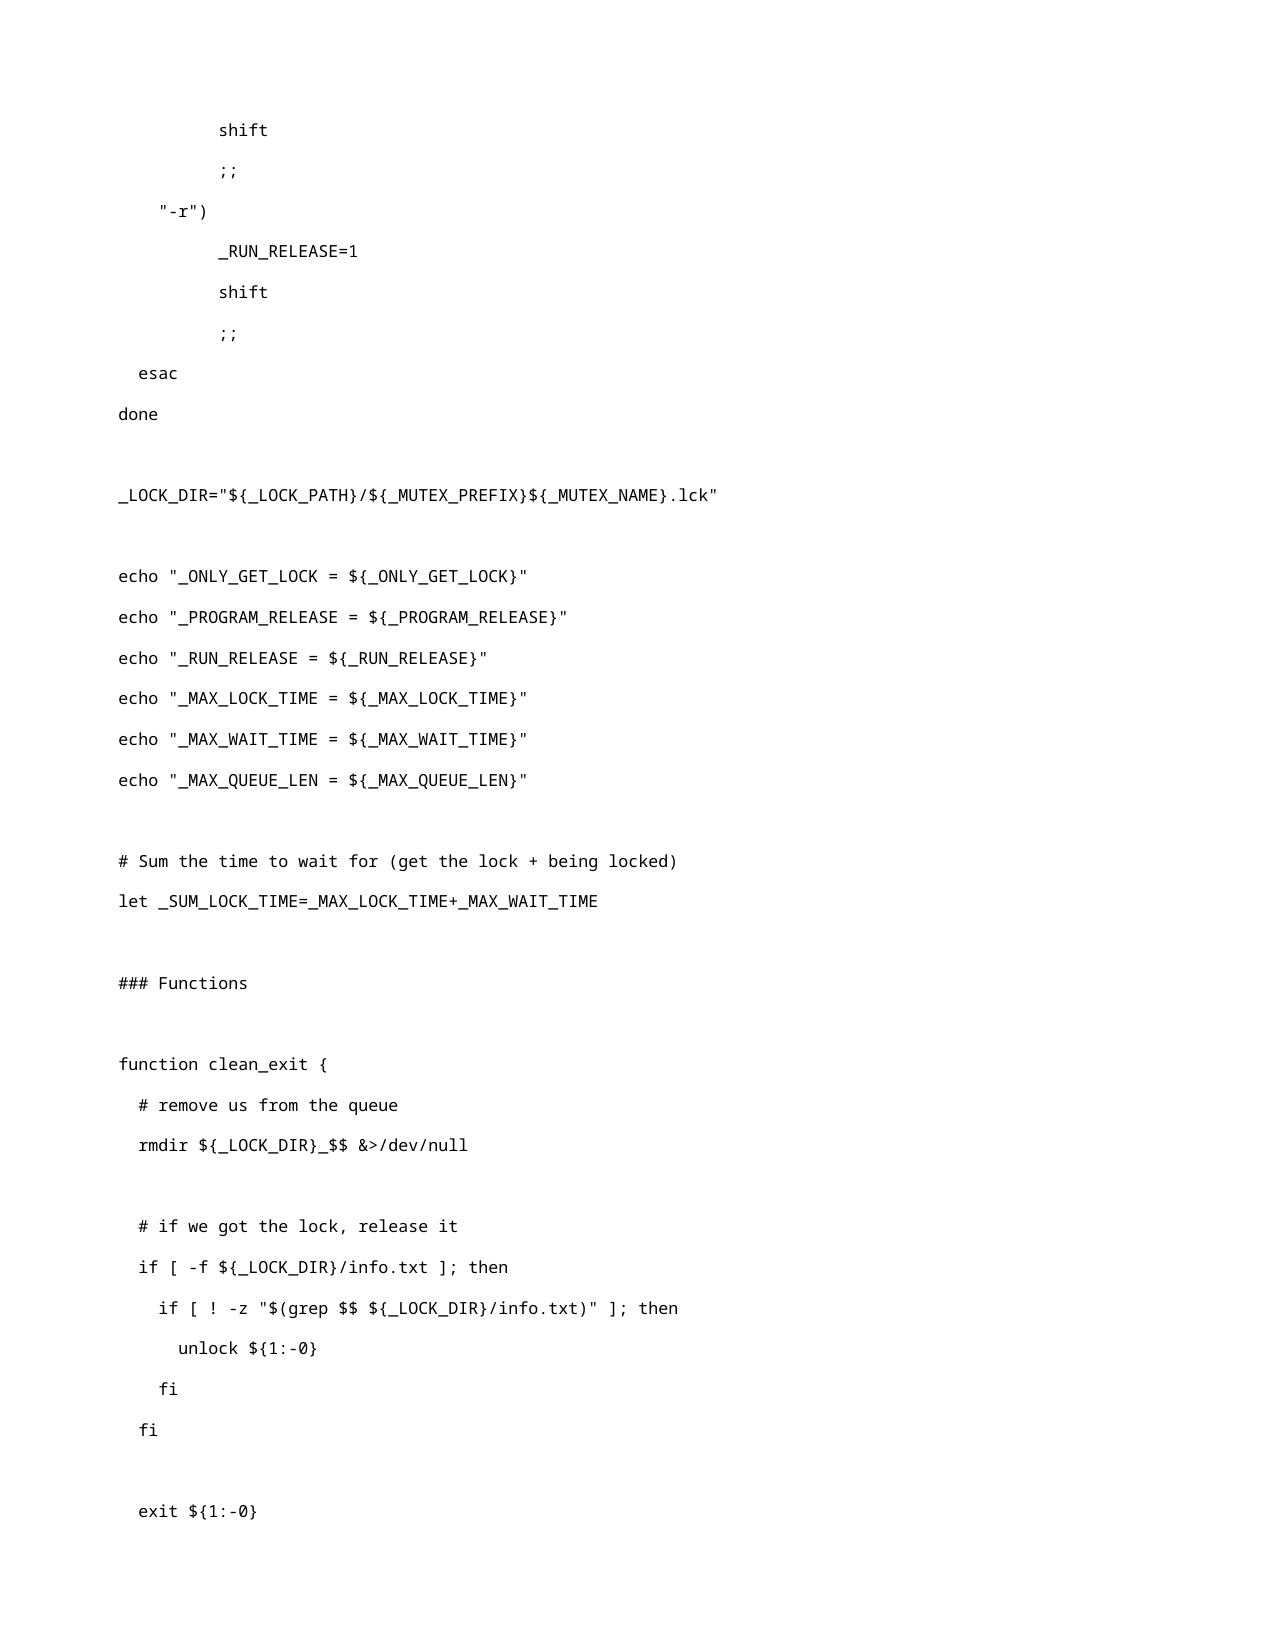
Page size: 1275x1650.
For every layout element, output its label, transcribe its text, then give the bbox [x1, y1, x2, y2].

text if [ -f ${_LOCK_DIR}/info.txt ]; then [118, 1256, 1157, 1278]
text if [ ! -z "$(grep $$ ${_LOCK_DIR}/info.txt)" ]; then [118, 1296, 1157, 1319]
text function clean_exit { [118, 1052, 1157, 1075]
text # Sum the time to wait for (get the lock + being locked) [118, 849, 1157, 872]
text unlock ${1:-0} [118, 1337, 1157, 1359]
text ;; [118, 159, 1157, 181]
text done [118, 402, 1157, 425]
text _LOCK_DIR="${_LOCK_PATH}/${_MUTEX_PREFIX}${_MUTEX_NAME}.lck" [118, 484, 1157, 506]
text echo "_MAX_WAIT_TIME = ${_MAX_WAIT_TIME}" [118, 727, 1157, 750]
text ### Functions [118, 971, 1157, 994]
text fi [118, 1418, 1157, 1441]
text # remove us from the queue [118, 1093, 1157, 1116]
text echo "_MAX_QUEUE_LEN = ${_MAX_QUEUE_LEN}" [118, 768, 1157, 791]
text shift [118, 281, 1157, 303]
text echo "_PROGRAM_RELEASE = ${_PROGRAM_RELEASE}" [118, 606, 1157, 628]
text fi [118, 1377, 1157, 1400]
text # if we got the lock, release it [118, 1215, 1157, 1238]
text echo "_RUN_RELEASE = ${_RUN_RELEASE}" [118, 646, 1157, 669]
text let _SUM_LOCK_TIME=_MAX_LOCK_TIME+_MAX_WAIT_TIME [118, 890, 1157, 913]
text echo "_ONLY_GET_LOCK = ${_ONLY_GET_LOCK}" [118, 565, 1157, 588]
text echo "_MAX_LOCK_TIME = ${_MAX_LOCK_TIME}" [118, 687, 1157, 709]
text rmdir ${_LOCK_DIR}_$$ &>/dev/null [118, 1134, 1157, 1156]
text "-r") [118, 199, 1157, 222]
text ;; [118, 321, 1157, 344]
text shift [118, 118, 1157, 141]
text _RUN_RELEASE=1 [118, 240, 1157, 263]
text exit ${1:-0} [118, 1499, 1157, 1522]
text esac [118, 362, 1157, 384]
